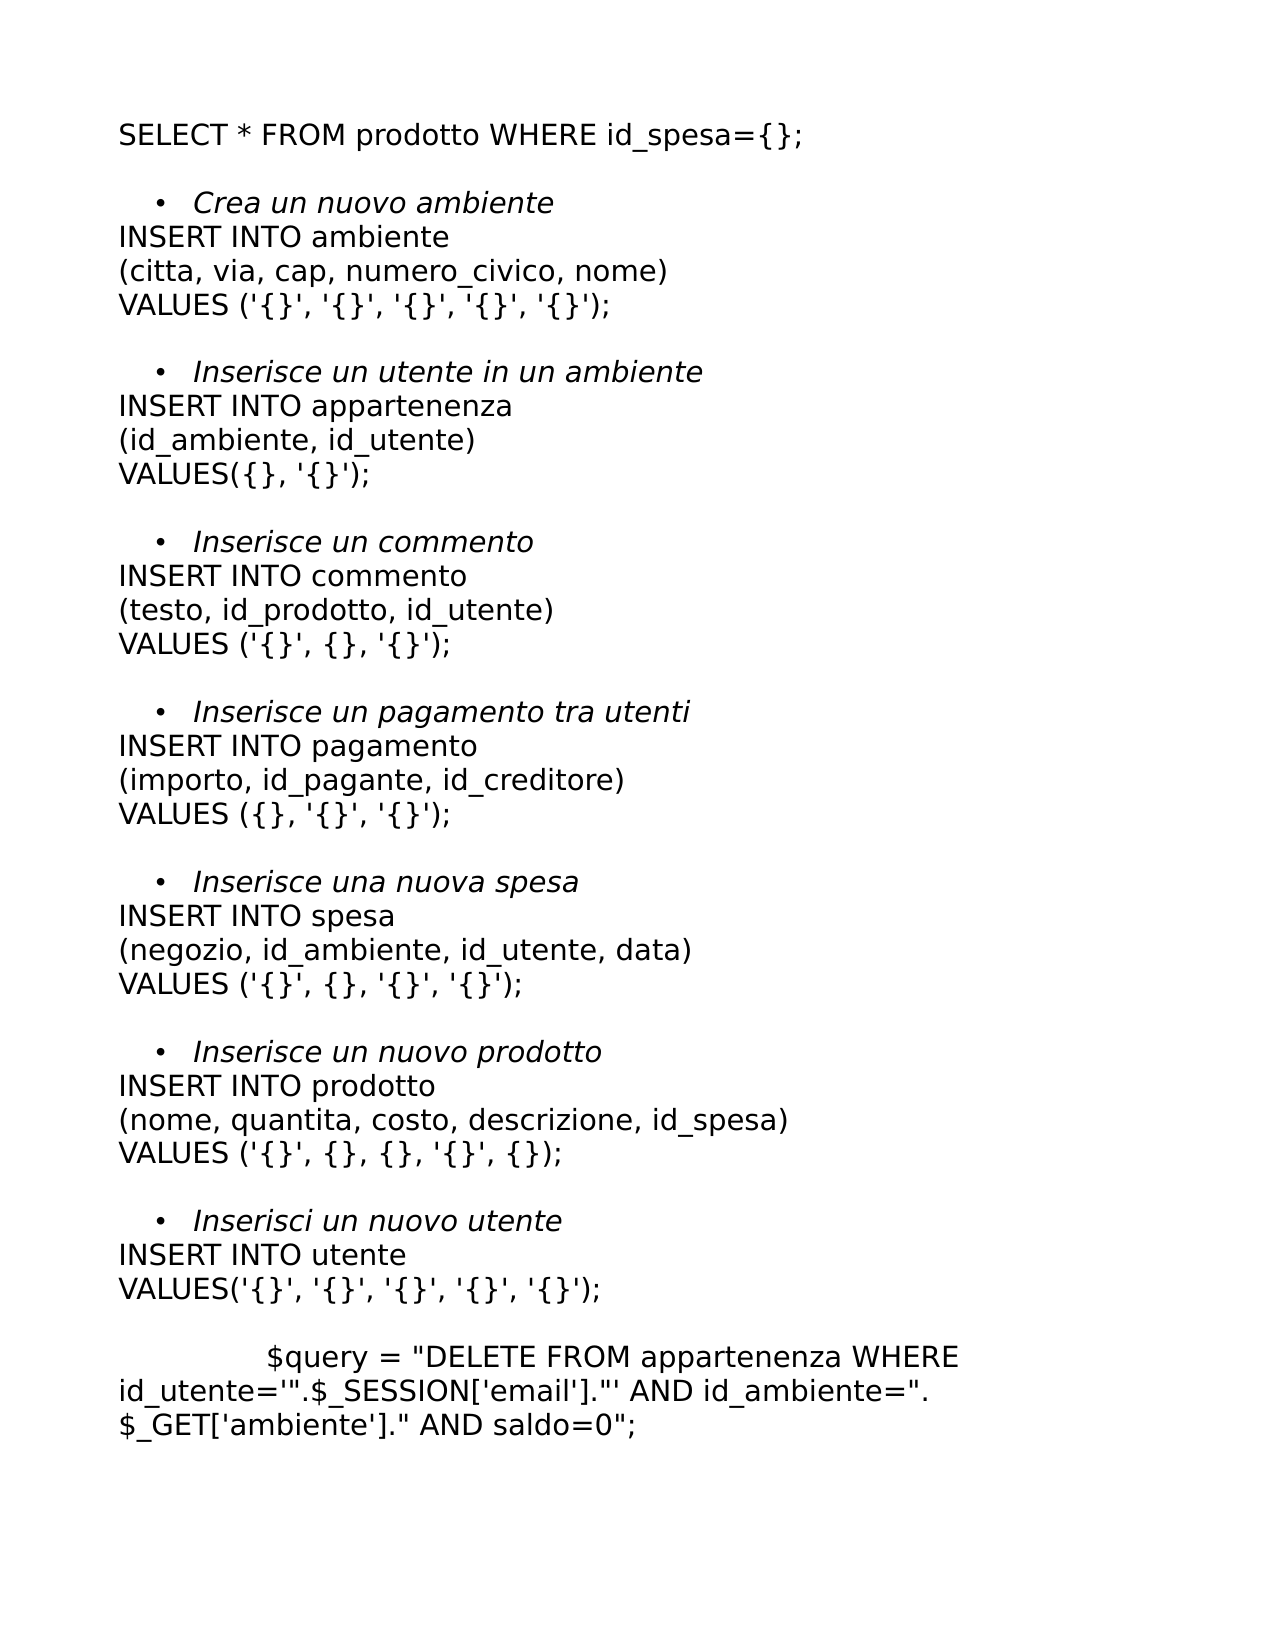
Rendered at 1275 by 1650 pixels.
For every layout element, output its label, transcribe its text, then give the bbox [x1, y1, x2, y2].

list Crea un nuovo ambiente [156, 186, 1157, 220]
text VALUES({}, '{}'); [118, 458, 1157, 492]
text (importo, id_pagante, id_creditore) [118, 763, 1157, 797]
text INSERT INTO ambiente [118, 220, 1157, 254]
list Inserisce un utente in un ambiente [156, 356, 1157, 390]
text VALUES ({}, '{}', '{}'); [118, 797, 1157, 831]
text VALUES ('{}', '{}', '{}', '{}', '{}'); [118, 288, 1157, 322]
text VALUES ('{}', {}, '{}'); [118, 627, 1157, 661]
text (testo, id_prodotto, id_utente) [118, 593, 1157, 627]
list Inserisce un pagamento tra utenti [156, 695, 1157, 729]
text VALUES ('{}', {}, '{}', '{}'); [118, 967, 1157, 1001]
text INSERT INTO commento [118, 559, 1157, 593]
text INSERT INTO pagamento [118, 729, 1157, 763]
text INSERT INTO prodotto [118, 1069, 1157, 1103]
text (citta, via, cap, numero_civico, nome) [118, 254, 1157, 288]
list Inserisci un nuovo utente [156, 1205, 1157, 1239]
text INSERT INTO utente [118, 1239, 1157, 1273]
list Inserisce una nuova spesa [156, 865, 1157, 899]
text (nome, quantita, costo, descrizione, id_spesa) [118, 1103, 1157, 1137]
list Inserisce un commento [156, 526, 1157, 559]
text (negozio, id_ambiente, id_utente, data) [118, 933, 1157, 967]
text VALUES('{}', '{}', '{}', '{}', '{}'); [118, 1273, 1157, 1307]
text $query = "DELETE FROM appartenenza WHERE id_utente='".$_SESSION['email']."' AND id_ambiente=".$_GET['ambiente']." AND saldo=0"; [118, 1341, 1157, 1442]
text (id_ambiente, id_utente) [118, 424, 1157, 458]
text INSERT INTO spesa [118, 899, 1157, 933]
text INSERT INTO appartenenza [118, 390, 1157, 424]
text SELECT * FROM prodotto WHERE id_spesa={}; [118, 118, 1157, 152]
text VALUES ('{}', {}, {}, '{}', {}); [118, 1137, 1157, 1171]
list Inserisce un nuovo prodotto [156, 1035, 1157, 1069]
